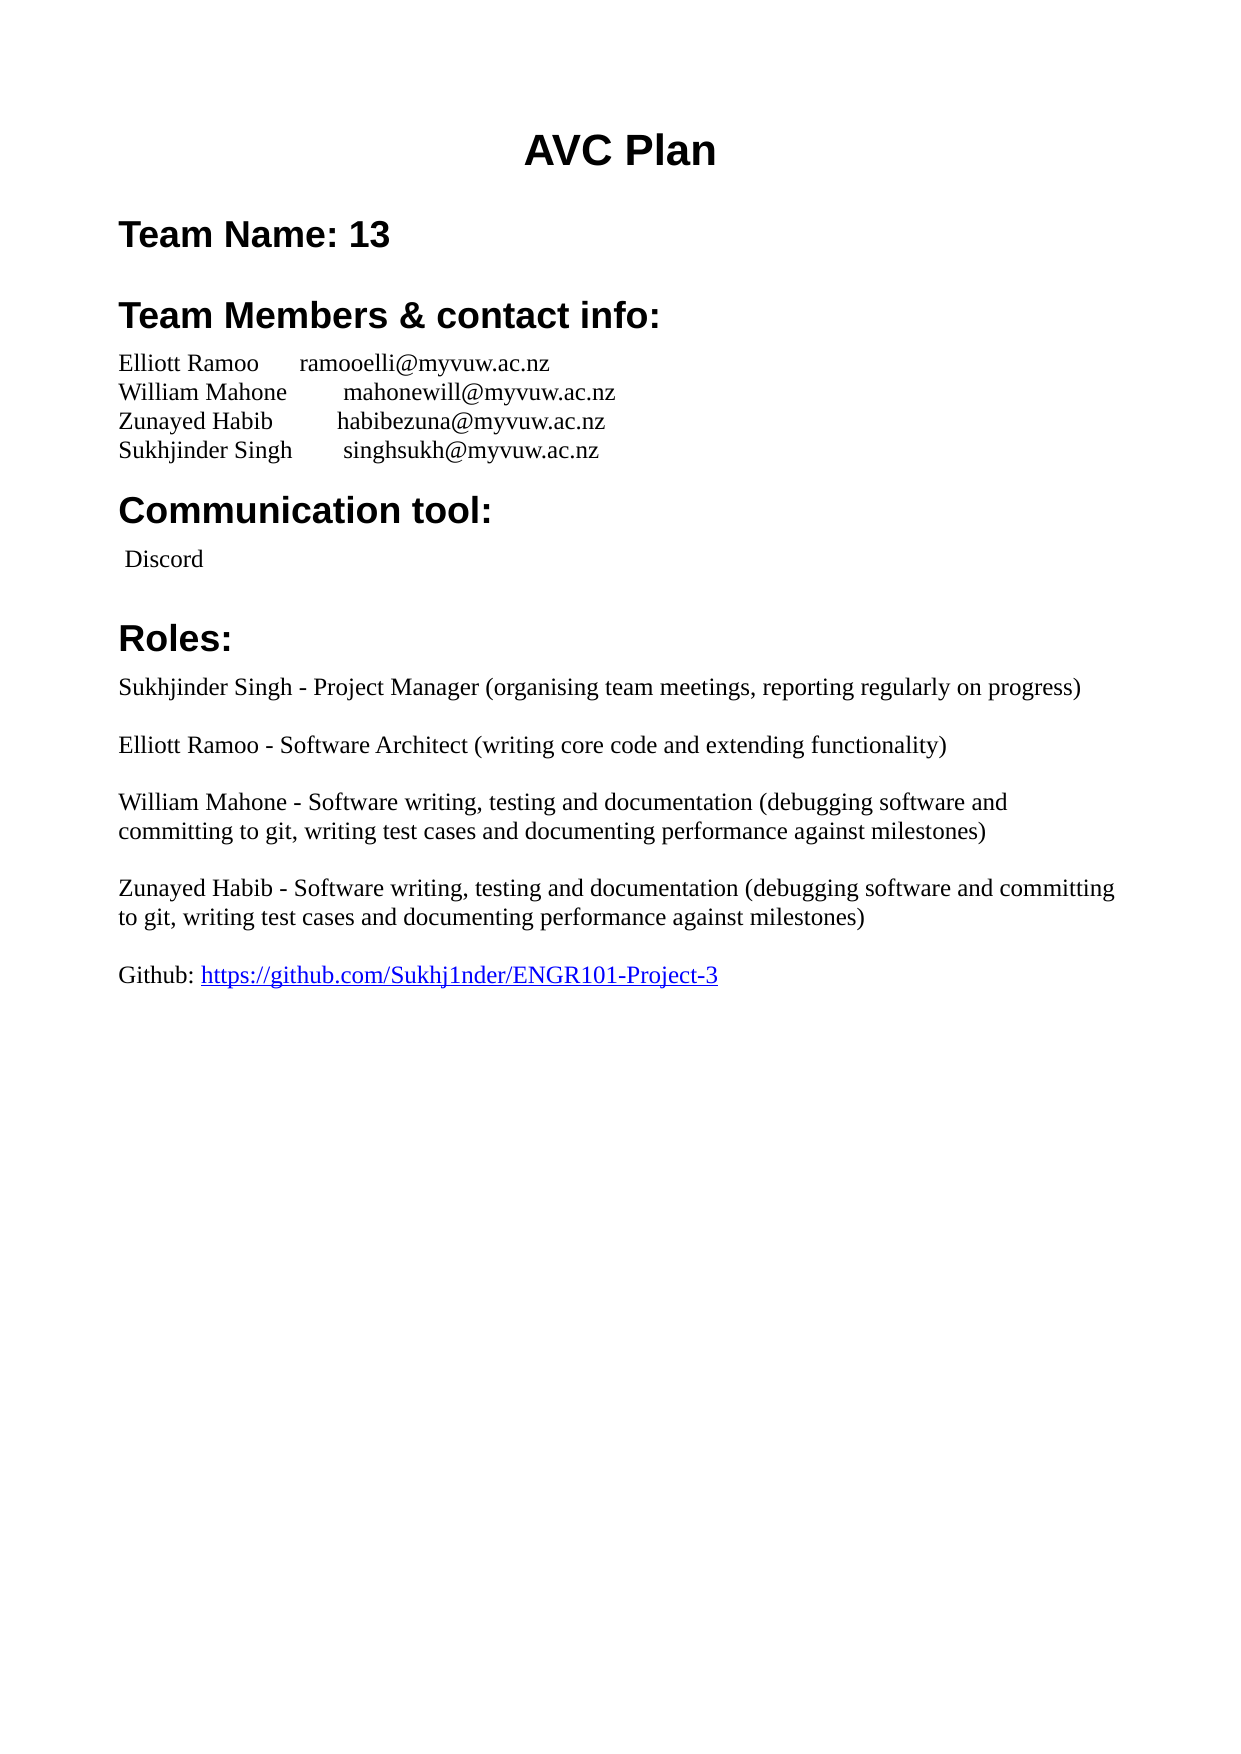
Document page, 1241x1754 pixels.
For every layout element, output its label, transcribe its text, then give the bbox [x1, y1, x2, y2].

text Sukhjinder Singh - Project Manager (organising team meetings, reporting regularly on progress) [118, 672, 1122, 701]
subtitle Communication tool: [118, 488, 1122, 532]
text Github: https://github.com/Sukhj1nder/ENGR101-Project-3 [118, 960, 1122, 988]
text Zunayed Habib - Software writing, testing and documentation (debugging software and committing to git, writing test cases and documenting performance against milestones) [118, 873, 1122, 931]
text Elliott Ramoo - Software Architect (writing core code and extending functionality) [118, 730, 1122, 758]
subtitle Team Name: 13 [118, 212, 1122, 255]
text William Mahone mahonewill@myvuw.ac.nz [118, 377, 1122, 406]
subtitle Roles: [118, 617, 1122, 660]
text Elliott Ramoo ramooelli@myvuw.ac.nz [118, 348, 1122, 377]
subtitle Team Members & contact info: [118, 293, 1122, 336]
subtitle AVC Plan [118, 124, 1122, 175]
text Zunayed Habib habibezuna@myvuw.ac.nz [118, 406, 1122, 435]
text William Mahone - Software writing, testing and documentation (debugging software and committing to git, writing test cases and documenting performance against milestones) [118, 787, 1122, 845]
text Discord [118, 544, 1122, 573]
text Sukhjinder Singh singhsukh@myvuw.ac.nz [118, 435, 1122, 463]
